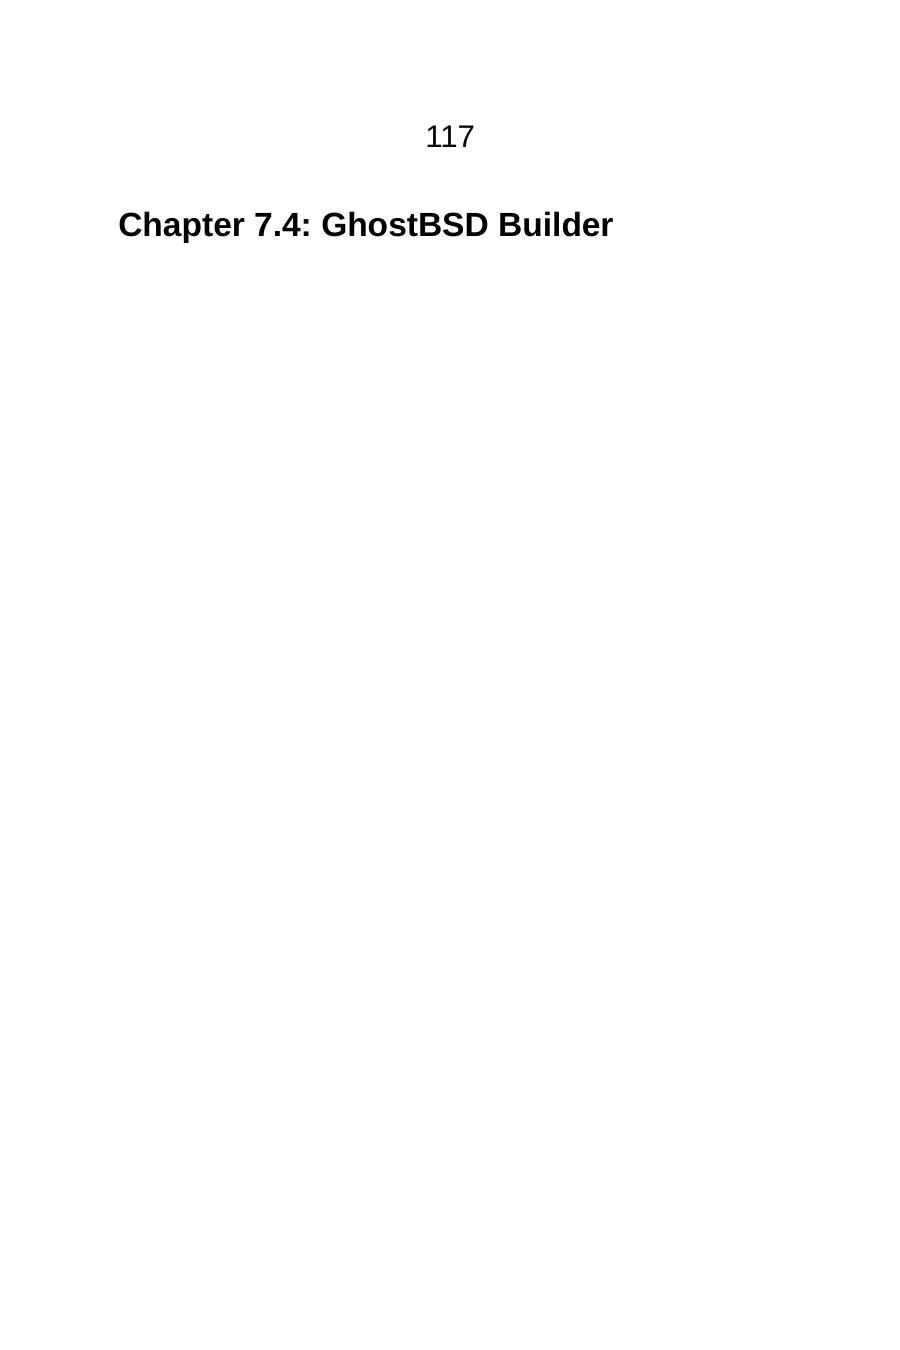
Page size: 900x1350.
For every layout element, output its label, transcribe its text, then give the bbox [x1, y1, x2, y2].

subtitle Chapter 7.4: GhostBSD Builder [118, 204, 782, 243]
